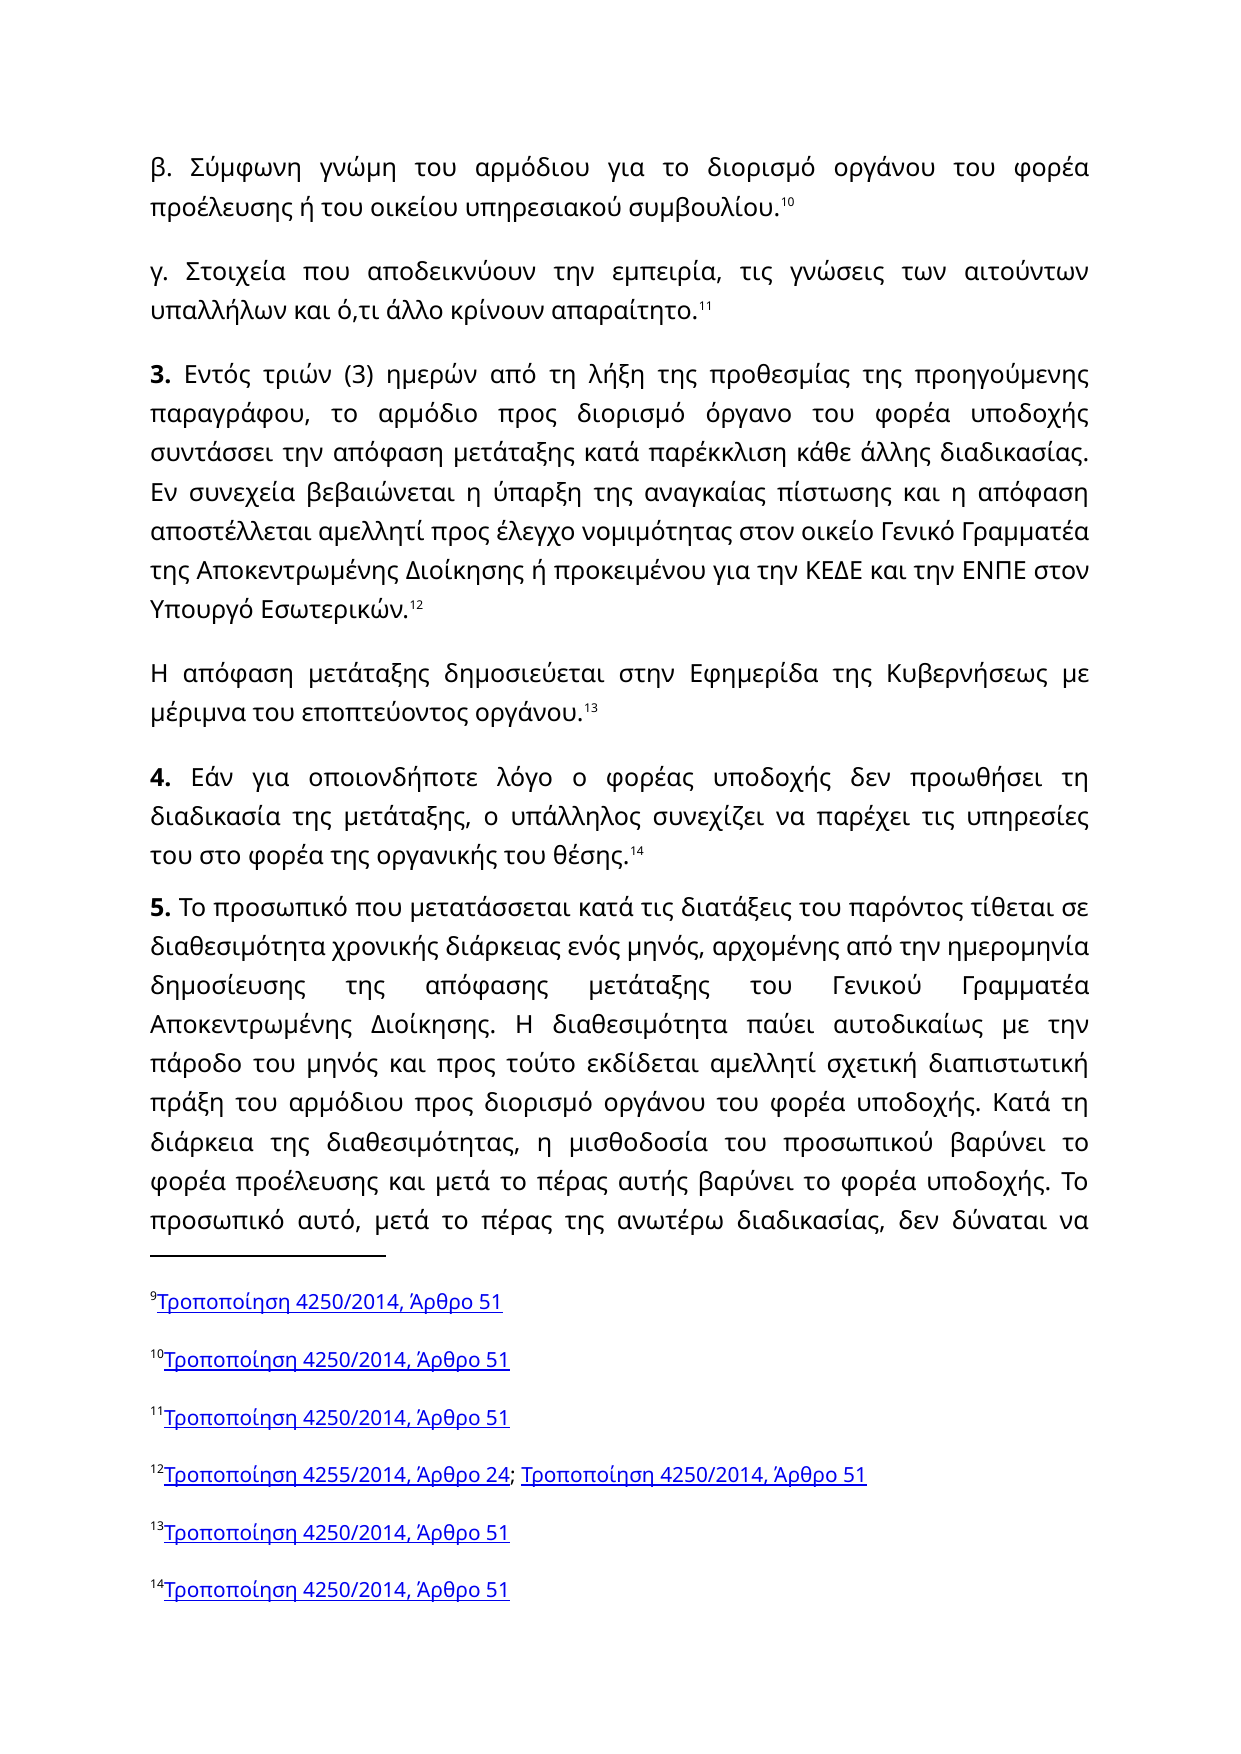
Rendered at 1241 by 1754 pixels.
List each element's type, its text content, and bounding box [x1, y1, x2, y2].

text Τροποποίηση 4250/2014, Άρθρο 51 [150, 1345, 1090, 1373]
text Τροποποίηση 4250/2014, Άρθρο 51 [150, 1287, 1090, 1316]
text Τροποποίηση 4250/2014, Άρθρο 51 [150, 1518, 1090, 1546]
text Τροποποίηση 4255/2014, Άρθρο 24; Τροποποίηση 4250/2014, Άρθρο 51 [150, 1460, 1090, 1489]
text β. Σύμφωνη γνώμη του αρμόδιου για το διορισμό οργάνου του φορέα προέλευσης ή του οικείου υπηρεσιακού συμβουλίου. [150, 150, 1090, 223]
text γ. Στοιχεία που αποδεικνύουν την εμπειρία, τις γνώσεις των αιτούντων υπαλλήλων και ό,τι άλλο κρίνουν απαραίτητο. [150, 253, 1090, 327]
text Τροποποίηση 4250/2014, Άρθρο 51 [150, 1403, 1090, 1431]
text 4. Εάν για οποιονδήποτε λόγο ο φορέας υποδοχής δεν προωθήσει τη διαδικασία της μετάταξης, ο υπάλληλος συνεχίζει να παρέχει τις υπηρεσίες του στο φορέα της οργανικής του θέσης. [150, 759, 1090, 872]
text Η απόφαση μετάταξης δημοσιεύεται στην Εφημερίδα της Κυβερνήσεως με μέριμνα του εποπτεύοντος οργάνου. [150, 656, 1090, 729]
text Τροποποίηση 4250/2014, Άρθρο 51 [150, 1576, 1090, 1604]
text 3. Εντός τριών (3) ημερών από τη λήξη της προθεσμίας της προηγούμενης παραγράφου, το αρμόδιο προς διορισμό όργανο του φορέα υποδοχής συντάσσει την απόφαση μετάταξης κατά παρέκκλιση κάθε άλλης διαδικασίας. Εν συνεχεία βεβαιώνεται η ύπαρξη της αναγκαίας πίστωσης και η απόφαση αποστέλλεται αμελλητί προς έλεγχο νομιμότητας στον οικείο Γενικό Γραμματέα της Αποκεντρωμένης Διοίκησης ή προκειμένου για την ΚΕΔΕ και την ΕΝΠΕ στον Υπουργό Εσωτερικών. [150, 357, 1090, 626]
text 5. Το προσωπικό που μετατάσσεται κατά τις διατάξεις του παρόντος τίθεται σε διαθεσιμότητα χρονικής διάρκειας ενός μηνός, αρχομένης από την ημερομηνία δημοσίευσης της απόφασης μετάταξης του Γενικού Γραμματέα Αποκεντρωμένης Διοίκησης. Η διαθεσιμότητα παύει αυτοδικαίως με την πάροδο του μηνός και προς τούτο εκδίδεται αμελλητί σχετική διαπιστωτική πράξη του αρμόδιου προς διορισμό οργάνου του φορέα υποδοχής. Κατά τη διάρκεια της διαθεσιμότητας, η μισθοδοσία του προσωπικού βαρύνει το φορέα προέλευσης και μετά το πέρας αυτής βαρύνει το φορέα υποδοχής. Το προσωπικό αυτό, μετά το πέρας της ανωτέρω διαδικασίας, δεν δύναται να [150, 889, 1090, 1237]
